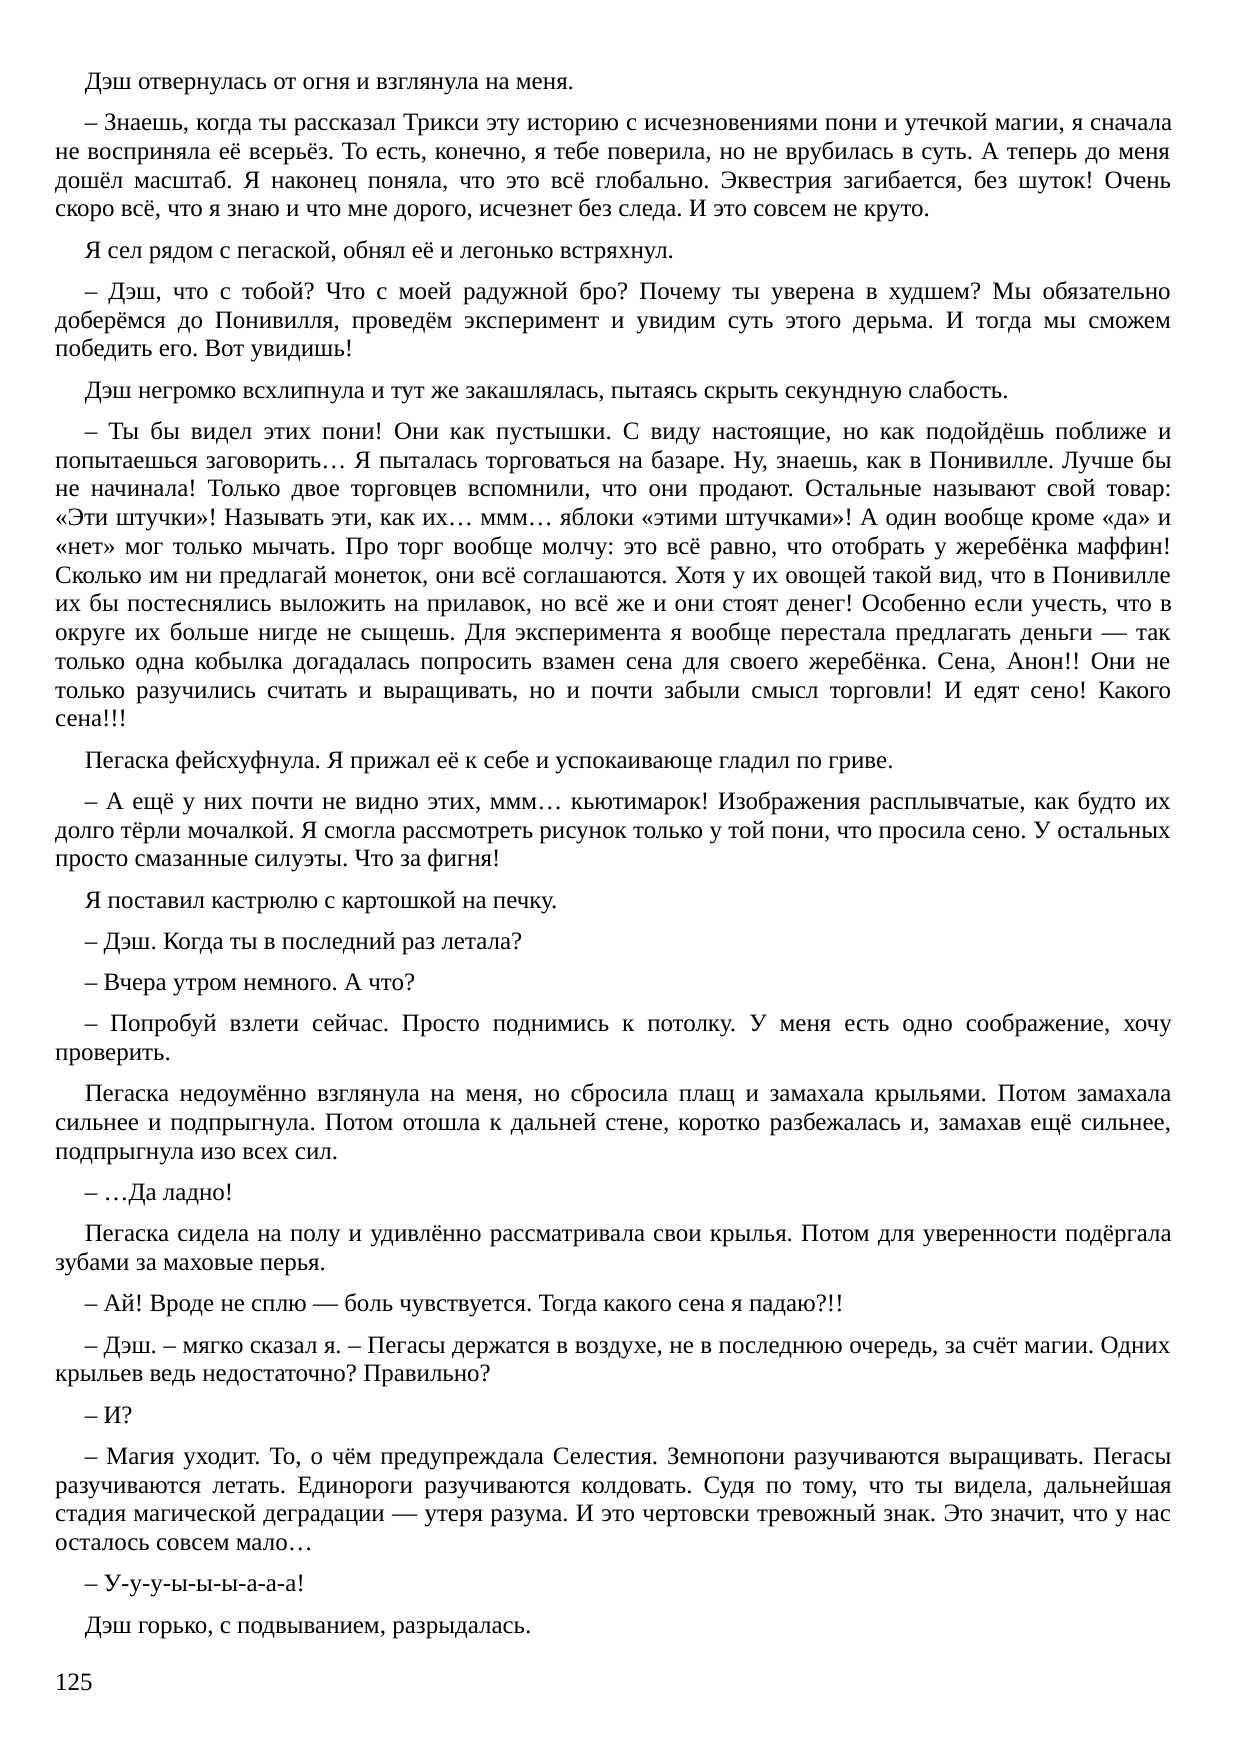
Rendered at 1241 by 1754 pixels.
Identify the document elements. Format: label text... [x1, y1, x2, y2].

text Я поставил кастрюлю с картошкой на печку. [55, 885, 1173, 913]
text Дэш горько, с подвыванием, разрыдалась. [55, 1610, 1173, 1638]
text Дэш негромко всхлипнула и тут же закашлялась, пытаясь скрыть секундную слабость. [55, 375, 1173, 403]
text – А ещё у них почти не видно этих, ммм… кьютимарок! Изображения расплывчатые, как будто их долго тёрли мочалкой. Я смогла рассмотреть рисунок только у той пони, что просила сено. У остальных просто смазанные силуэты. Что за фигня! [55, 786, 1173, 872]
text – Попробуй взлети сейчас. Просто поднимись к потолку. У меня есть одно соображение, хочу проверить. [55, 1008, 1173, 1066]
text – Дэш. Когда ты в последний раз летала? [55, 926, 1173, 955]
text – Дэш, что с тобой? Что с моей радужной бро? Почему ты уверена в худшем? Мы обязательно доберёмся до Понивилля, проведём эксперимент и увидим суть этого дерьма. И тогда мы сможем победить его. Вот увидишь! [55, 276, 1173, 362]
text Пегаска фейсхуфнула. Я прижал её к себе и успокаивающе гладил по гриве. [55, 745, 1173, 773]
text Я сел рядом с пегаской, обнял её и легонько встряхнул. [55, 235, 1173, 263]
text Пегаска сидела на полу и удивлённо рассматривала свои крылья. Потом для уверенности подёргала зубами за маховые перья. [55, 1218, 1173, 1276]
text Пегаска недоумённо взглянула на меня, но сбросила плащ и замахала крыльями. Потом замахала сильнее и подпрыгнула. Потом отошла к дальней стене, коротко разбежалась и, замахав ещё сильнее, подпрыгнула изо всех сил. [55, 1078, 1173, 1165]
text – Ты бы видел этих пони! Они как пустышки. С виду настоящие, но как подойдёшь поближе и попытаешься заговорить… Я пыталась торговаться на базаре. Ну, знаешь, как в Понивилле. Лучше бы не начинала! Только двое торговцев вспомнили, что они продают. Остальные называют свой товар: «Эти штучки»! Называть эти, как их… ммм… яблоки «этими штучками»! А один вообще кроме «да» и «нет» мог только мычать. Про торг вообще молчу: это всё равно, что отобрать у жеребёнка маффин! Сколько им ни предлагай монеток, они всё соглашаются. Хотя у их овощей такой вид, что в Понивилле их бы постеснялись выложить на прилавок, но всё же и они стоят денег! Особенно если учесть, что в округе их больше нигде не сыщешь. Для эксперимента я вообще перестала предлагать деньги — так только одна кобылка догадалась попросить взамен сена для своего жеребёнка. Сена, Анон!! Они не только разучились считать и выращивать, но и почти забыли смысл торговли! И едят сено! Какого сена!!! [55, 416, 1173, 732]
text – И? [55, 1400, 1173, 1428]
text – …Да ладно! [55, 1177, 1173, 1206]
text – Знаешь, когда ты рассказал Трикси эту историю с исчезновениями пони и утечкой магии, я сначала не восприняла её всерьёз. То есть, конечно, я тебе поверила, но не врубилась в суть. А теперь до меня дошёл масштаб. Я наконец поняла, что это всё глобально. Эквестрия загибается, без шуток! Очень скоро всё, что я знаю и что мне дорого, исчезнет без следа. И это совсем не круто. [55, 107, 1173, 222]
text Дэш отвернулась от огня и взглянула на меня. [55, 66, 1173, 95]
text – Дэш. – мягко сказал я. – Пегасы держатся в воздухе, не в последнюю очередь, за счёт магии. Одних крыльев ведь недостаточно? Правильно? [55, 1330, 1173, 1387]
text – У-у-у-ы-ы-ы-а-а-а! [55, 1568, 1173, 1597]
text – Вчера утром немного. А что? [55, 967, 1173, 996]
text – Магия уходит. То, о чём предупреждала Селестия. Земнопони разучиваются выращивать. Пегасы разучиваются летать. Единороги разучиваются колдовать. Судя по тому, что ты видела, дальнейшая стадия магической деградации — утеря разума. И это чертовски тревожный знак. Это значит, что у нас осталось совсем мало… [55, 1441, 1173, 1556]
text – Ай! Вроде не сплю — боль чувствуется. Тогда какого сена я падаю?!! [55, 1288, 1173, 1317]
